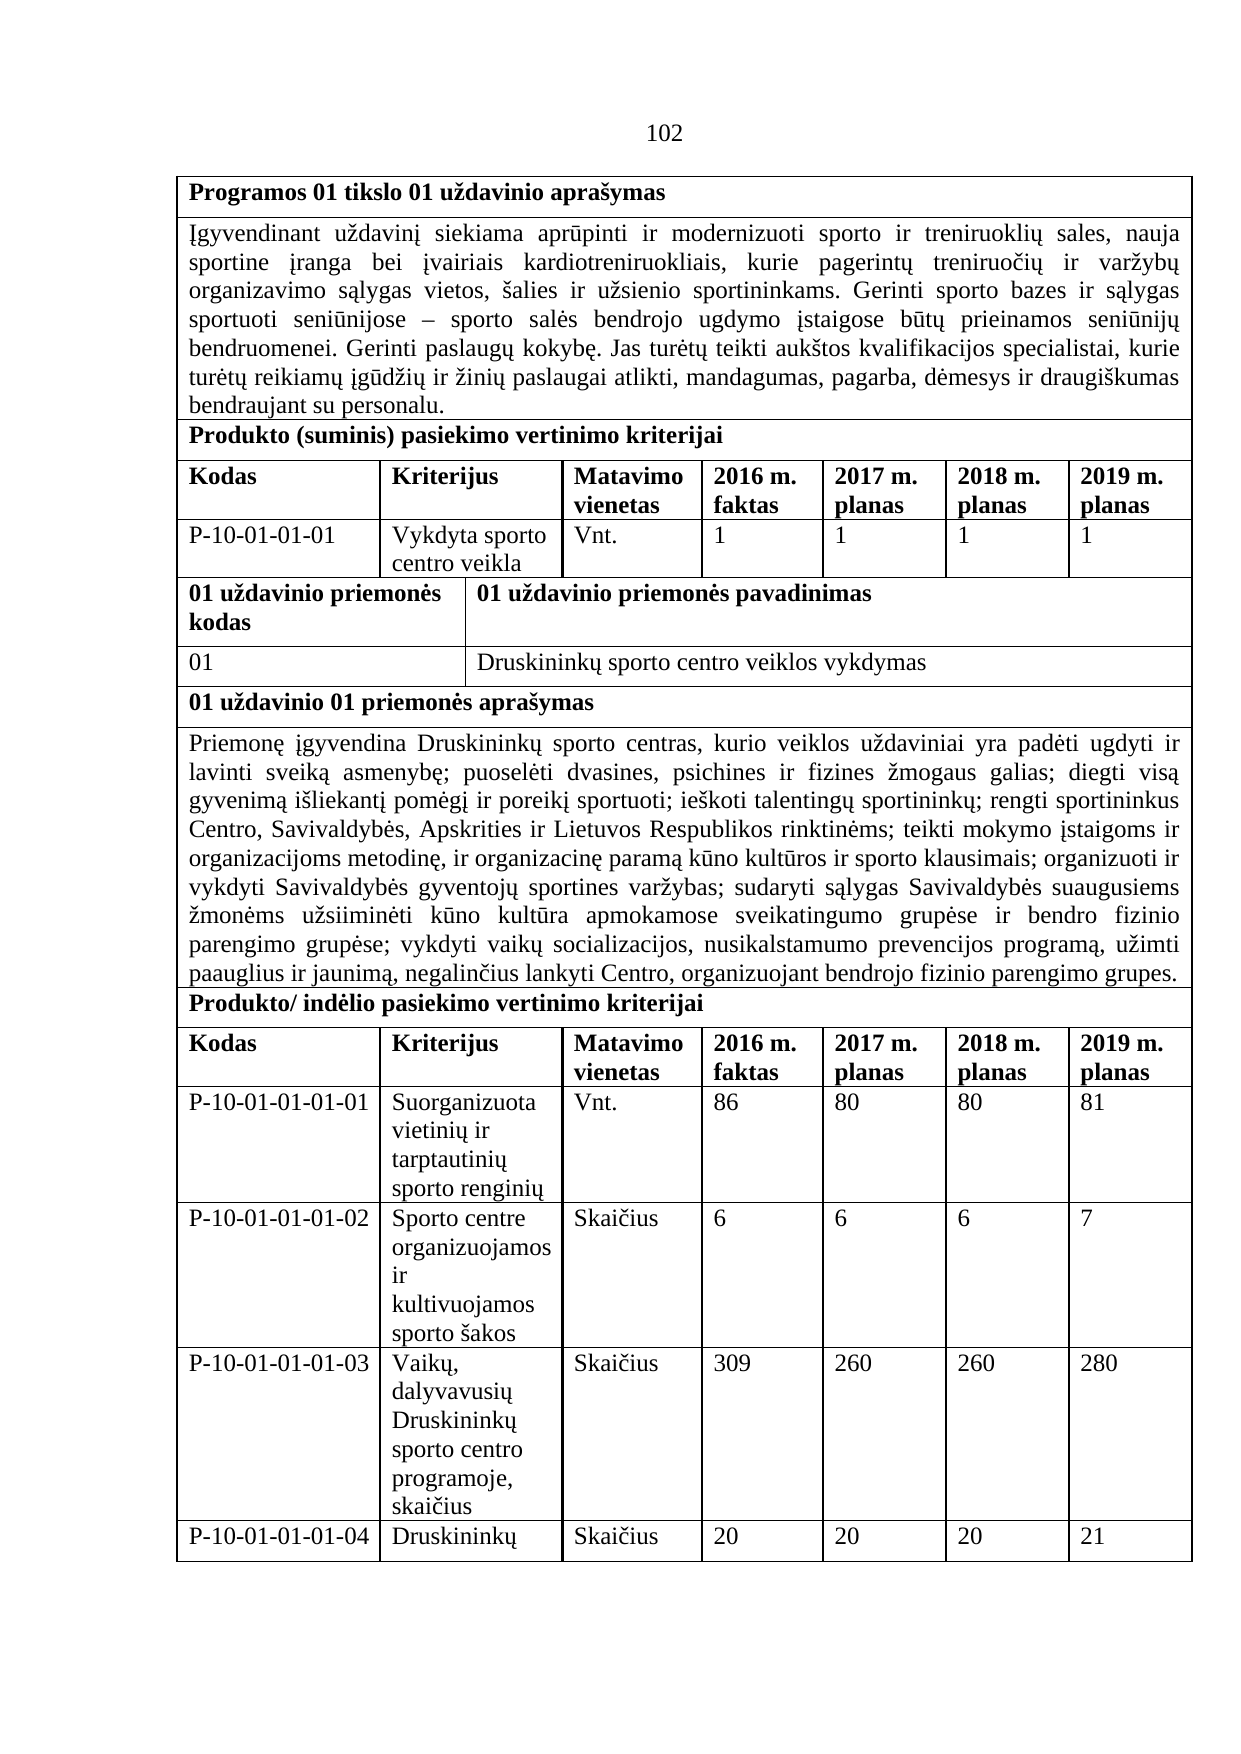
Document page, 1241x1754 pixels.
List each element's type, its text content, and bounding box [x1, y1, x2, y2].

table_cell Vykdyta sporto centro veikla [381, 520, 561, 577]
table_cell P-10-01-01-01-02 [178, 1203, 379, 1347]
table_cell Produkto/ indėlio pasiekimo vertinimo kriterijai [178, 988, 1191, 1027]
table_cell 20 [824, 1521, 945, 1561]
table_cell Matavimo vienetas [564, 461, 701, 519]
table_cell Suorganizuota vietinių ir tarptautinių sporto renginių [381, 1087, 561, 1202]
table_cell P-10-01-01-01-03 [178, 1348, 379, 1520]
table_cell Produkto (suminis) pasiekimo vertinimo kriterijai [178, 420, 1191, 460]
table_cell Sporto centre organizuojamos ir kultivuojamos sporto šakos [381, 1203, 561, 1347]
table_cell 2018 m. planas [947, 461, 1068, 519]
table_cell Skaičius [564, 1348, 701, 1520]
table_cell Skaičius [564, 1203, 701, 1347]
table_cell P-10-01-01-01-01 [178, 1087, 379, 1202]
table_cell 2019 m. planas [1070, 1028, 1191, 1086]
table_cell Kriterijus [381, 1028, 561, 1086]
table_cell 81 [1070, 1087, 1191, 1202]
table_cell 86 [703, 1087, 822, 1202]
table_cell 7 [1070, 1203, 1191, 1347]
table_cell Įgyvendinant uždavinį siekiama aprūpinti ir modernizuoti sporto ir treniruoklių sales, nauja sportine įranga bei įvairiais kardiotreniruokliais, kurie pagerintų treniruočių ir varžybų organizavimo sąlygas vietos, šalies ir užsienio sportininkams. Gerinti sporto bazes ir sąlygas sportuoti seniūnijose – sporto salės bendrojo ugdymo įstaigose būtų prieinamos seniūnijų bendruomenei. Gerinti paslaugų kokybę. Jas turėtų teikti aukštos kvalifikacijos specialistai, kurie turėtų reikiamų įgūdžių ir žinių paslaugai atlikti, mandagumas, pagarba, dėmesys ir draugiškumas bendraujant su personalu. [178, 218, 1191, 419]
table_cell Vnt. [564, 520, 701, 577]
table_cell P-10-01-01-01 [178, 520, 379, 577]
table_cell Priemonę įgyvendina Druskininkų sporto centras, kurio veiklos uždaviniai yra padėti ugdyti ir lavinti sveiką asmenybę; puoselėti dvasines, psichines ir fizines žmogaus galias; diegti visą gyvenimą išliekantį pomėgį ir poreikį sportuoti; ieškoti talentingų sportininkų; rengti sportininkus Centro, Savivaldybės, Apskrities ir Lietuvos Respublikos rinktinėms; teikti mokymo įstaigoms ir organizacijoms metodinę, ir organizacinę paramą kūno kultūros ir sporto klausimais; organizuoti ir vykdyti Savivaldybės gyventojų sportines varžybas; sudaryti sąlygas Savivaldybės suaugusiems žmonėms užsiiminėti kūno kultūra apmokamose sveikatingumo grupėse ir bendro fizinio parengimo grupėse; vykdyti vaikų socializacijos, nusikalstamumo prevencijos programą, užimti paauglius ir jaunimą, negalinčius lankyti Centro, organizuojant bendrojo fizinio parengimo grupes. [178, 728, 1191, 987]
table_cell 80 [947, 1087, 1068, 1202]
table_cell 01 uždavinio priemonės kodas [178, 578, 465, 646]
table_cell Skaičius [564, 1521, 701, 1561]
table_cell Programos 01 tikslo 01 uždavinio aprašymas [178, 177, 1191, 217]
table_cell 6 [703, 1203, 822, 1347]
table_cell 20 [947, 1521, 1068, 1561]
table_cell 80 [824, 1087, 945, 1202]
table_cell Kodas [178, 1028, 379, 1086]
table_cell P-10-01-01-01-04 [178, 1521, 379, 1561]
table_cell Kodas [178, 461, 379, 519]
table_cell 6 [947, 1203, 1068, 1347]
table_cell 01 uždavinio priemonės pavadinimas [466, 578, 1191, 646]
table_cell 20 [703, 1521, 822, 1561]
table_cell 2017 m. planas [824, 1028, 945, 1086]
table_cell 260 [947, 1348, 1068, 1520]
table_cell 1 [824, 520, 945, 577]
table_cell Vnt. [564, 1087, 701, 1202]
table_cell Druskininkų [381, 1521, 561, 1561]
table_cell Druskininkų sporto centro veiklos vykdymas [466, 647, 1191, 686]
table_cell 01 [178, 647, 465, 686]
table_cell 1 [1070, 520, 1191, 577]
table_cell 1 [947, 520, 1068, 577]
table_cell 1 [703, 520, 822, 577]
table_cell 2019 m. planas [1070, 461, 1191, 519]
table_cell 01 uždavinio 01 priemonės aprašymas [178, 687, 1191, 727]
table_cell Matavimo vienetas [564, 1028, 701, 1086]
table_cell 260 [824, 1348, 945, 1520]
table_cell 2018 m. planas [947, 1028, 1068, 1086]
table_cell 309 [703, 1348, 822, 1520]
table_cell Vaikų, dalyvavusių Druskininkų sporto centro programoje, skaičius [381, 1348, 561, 1520]
table_cell 2017 m. planas [824, 461, 945, 519]
table_cell Kriterijus [381, 461, 561, 519]
table_cell 6 [824, 1203, 945, 1347]
table_cell 2016 m. faktas [703, 1028, 822, 1086]
table_cell 21 [1070, 1521, 1191, 1561]
table_cell 2016 m. faktas [703, 461, 822, 519]
table_cell 280 [1070, 1348, 1191, 1520]
